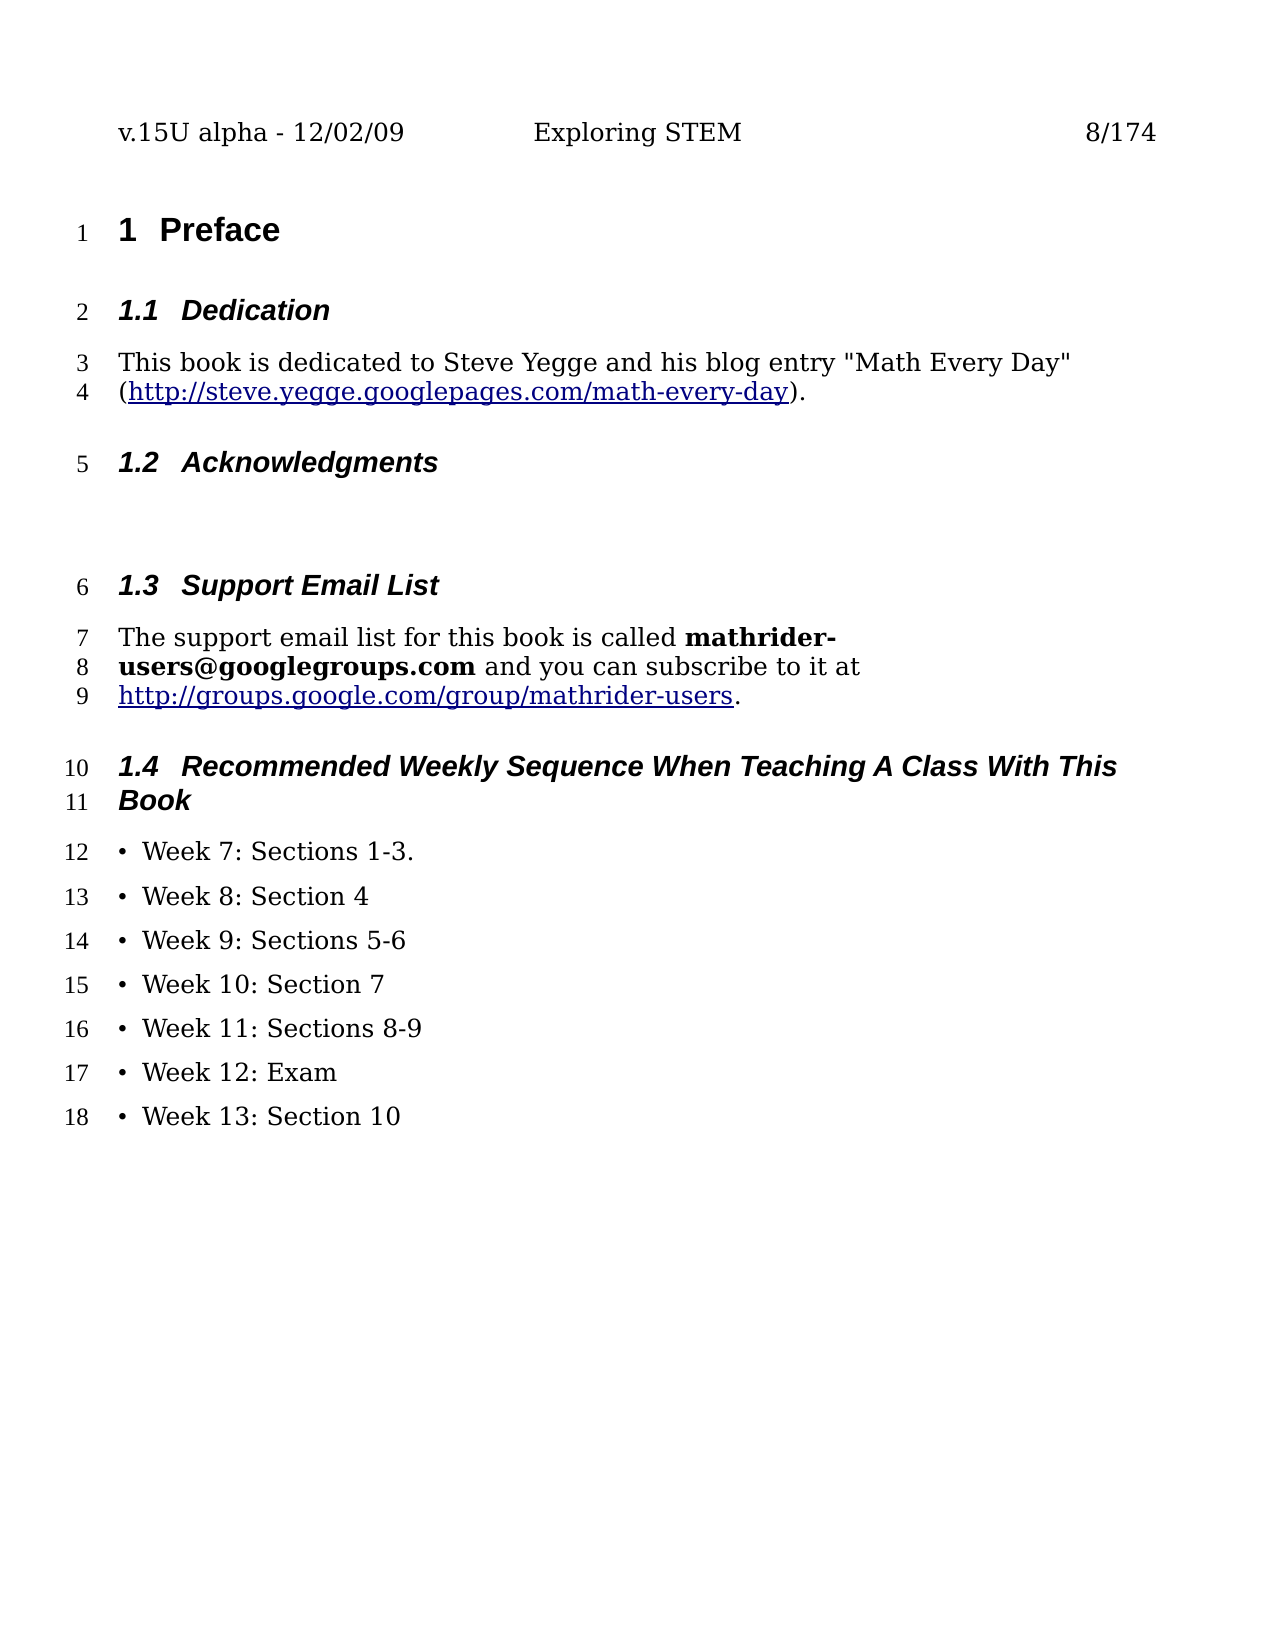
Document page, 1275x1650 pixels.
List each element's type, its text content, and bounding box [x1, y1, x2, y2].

subtitle Dedication [118, 293, 1157, 327]
list Week 10: Section 7 [118, 970, 1157, 999]
list Week 7: Sections 1-3. [118, 837, 1157, 867]
list Week 13: Section 10 [118, 1102, 1157, 1132]
subtitle Recommended Weekly Sequence When Teaching A Class With This Book [118, 749, 1157, 817]
subtitle Preface [118, 210, 1157, 248]
subtitle Acknowledgments [118, 445, 1157, 479]
list Week 8: Section 4 [118, 882, 1157, 911]
list Week 12: Exam [118, 1058, 1157, 1087]
text This book is dedicated to Steve Yegge and his blog entry "Math Every Day" (http://steve.yegge.googlepages.com/math-every-day). [118, 348, 1157, 406]
text The support email list for this book is called mathrider-users@googlegroups.com and you can subscribe to it at http://groups.google.com/group/mathrider-users. [118, 622, 1157, 710]
subtitle Support Email List [118, 568, 1157, 602]
list Week 9: Sections 5-6 [118, 926, 1157, 955]
list Week 11: Sections 8-9 [118, 1014, 1157, 1043]
